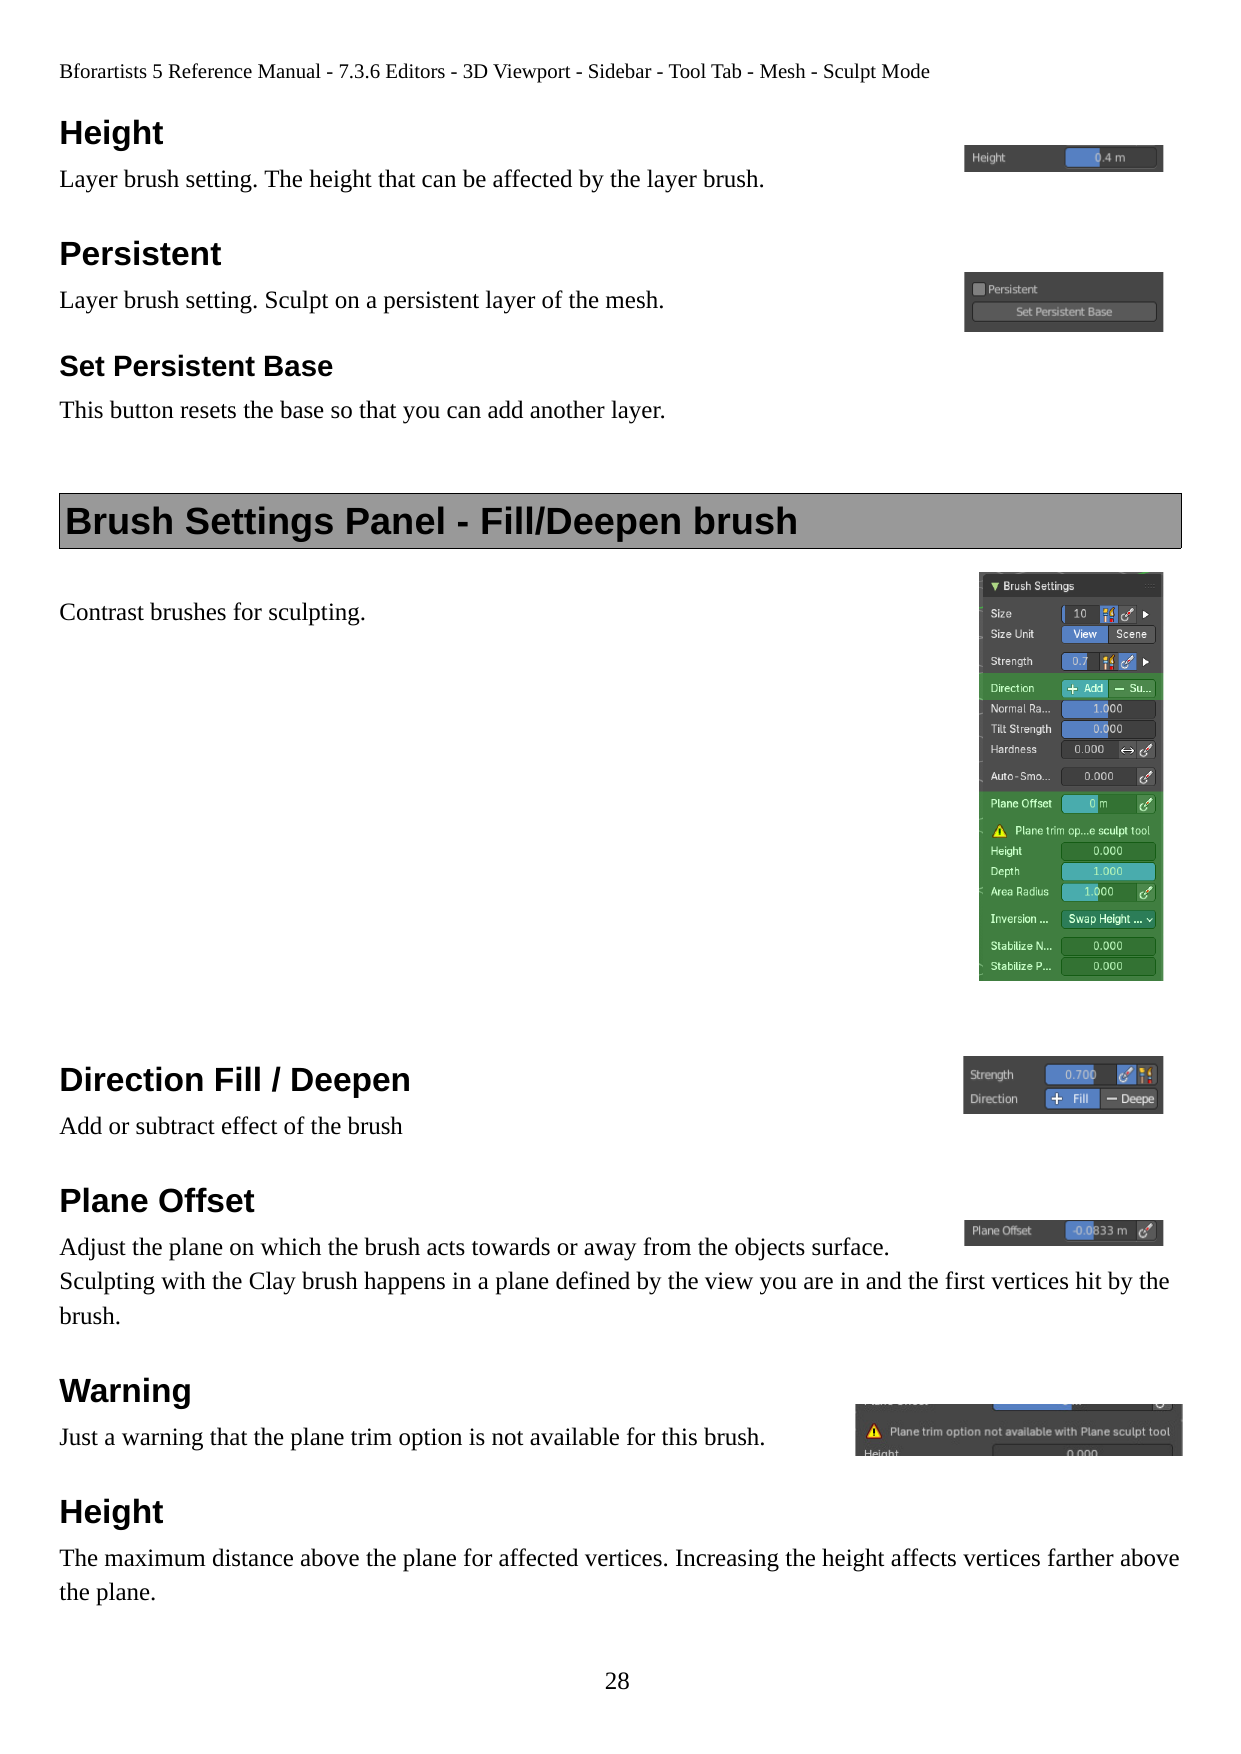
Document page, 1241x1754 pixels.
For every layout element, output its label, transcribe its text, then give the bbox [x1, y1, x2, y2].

text Layer brush setting. The height that can be affected by the layer brush. [59, 164, 1181, 192]
picture [855, 1404, 1183, 1456]
subtitle [1164, 1059, 1181, 1098]
table_header Brush Settings Panel - Fill/Deepen brush [60, 494, 1181, 548]
text Add or subtract effect of the brush [59, 1111, 1181, 1139]
subtitle Plane Offset [59, 1181, 1181, 1219]
picture [964, 145, 1164, 172]
subtitle Height [59, 1492, 1181, 1530]
subtitle Persistent [59, 234, 1181, 272]
subtitle Direction Fill / Deepen [59, 1059, 963, 1098]
text Just a warning that the plane trim option is not available for this brush. [59, 1422, 855, 1451]
text The maximum distance above the plane for affected vertices. Increasing the height affects vertices farther above the plane. [59, 1543, 1181, 1606]
picture [964, 1220, 1164, 1246]
picture [979, 572, 1164, 981]
picture [963, 1056, 1164, 1114]
picture [964, 272, 1164, 332]
subtitle Warning [59, 1371, 1181, 1409]
text Adjust the plane on which the brush acts towards or away from the objects surface. Sculpting with the Clay brush happens in a plane defined by the view you are in and the first vertices hit by the brush. [59, 1232, 1181, 1329]
subtitle Height [59, 113, 1181, 151]
text Layer brush setting. Sculpt on a persistent layer of the mesh. [59, 285, 964, 313]
text Contrast brushes for sculpting. [59, 597, 979, 626]
subtitle Set Persistent Base [59, 348, 1181, 382]
text This button resets the base so that you can add another layer. [59, 395, 1181, 423]
